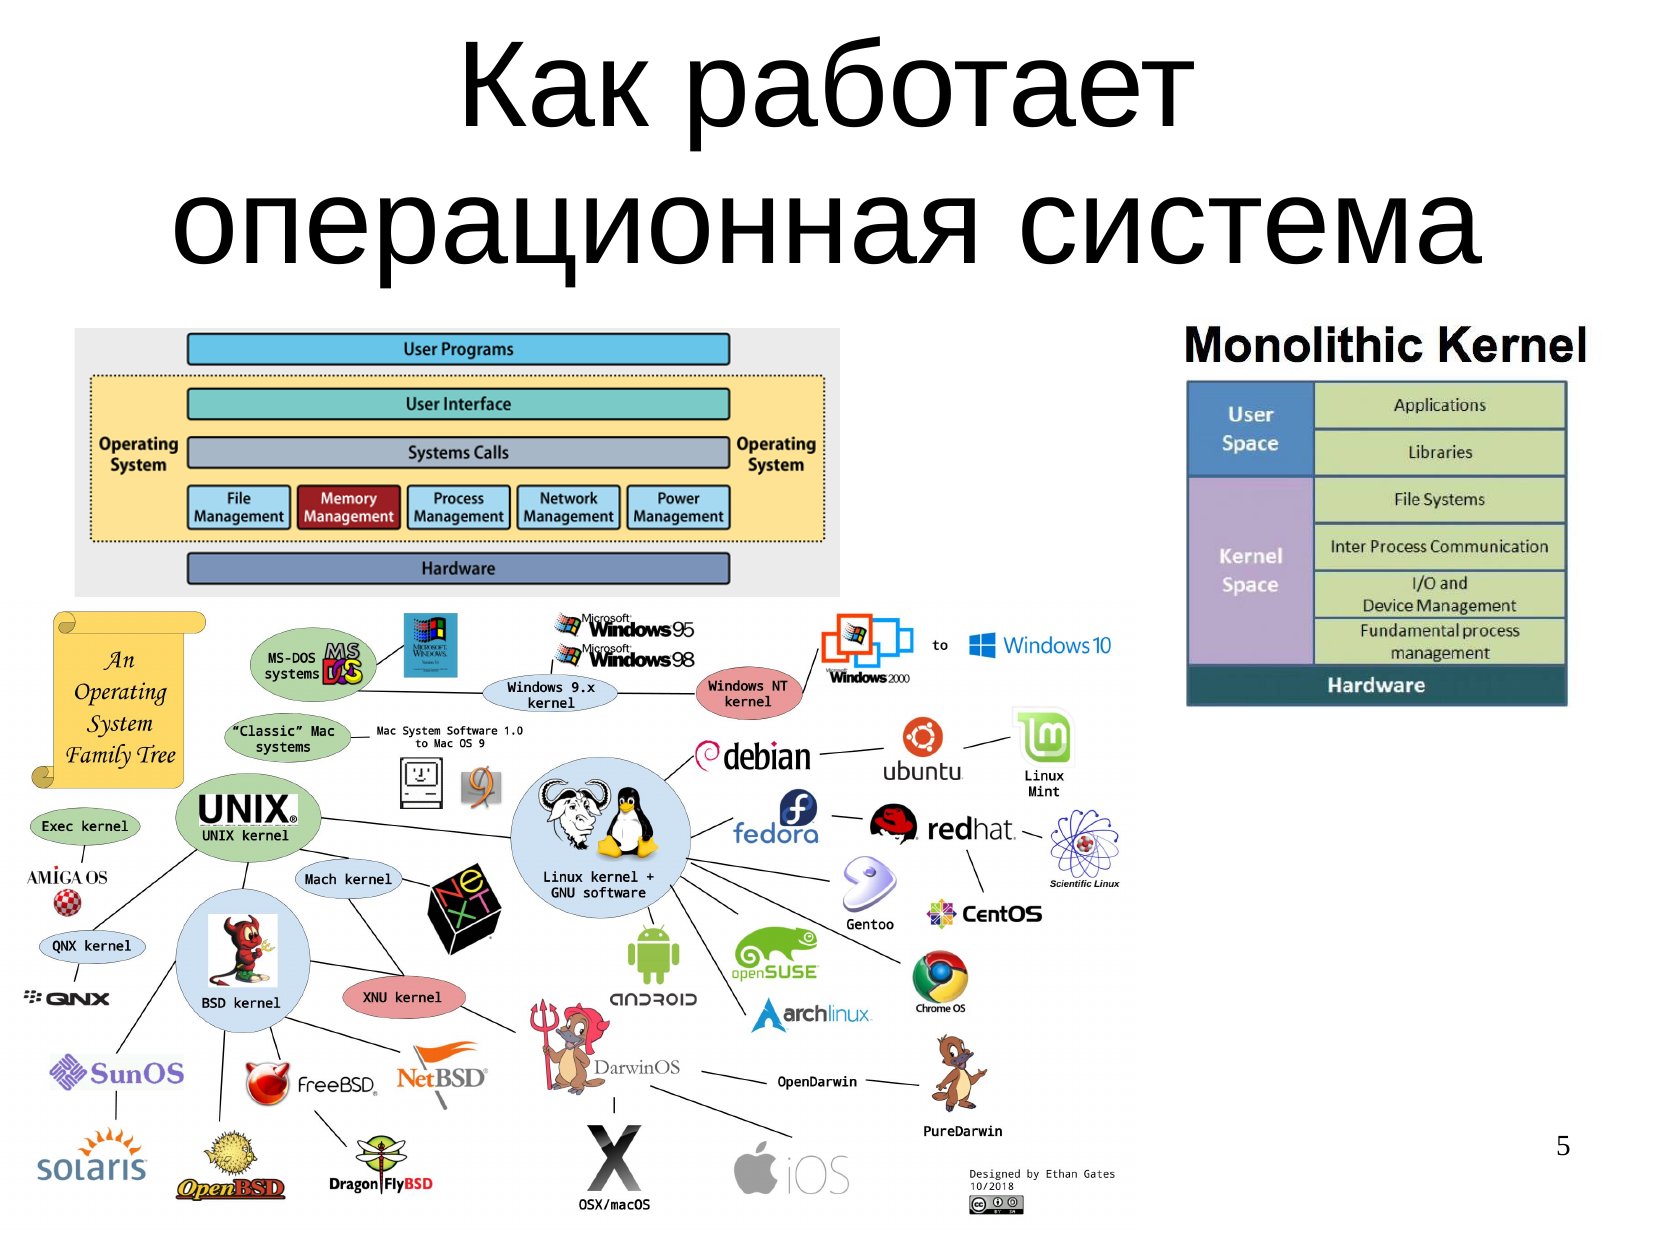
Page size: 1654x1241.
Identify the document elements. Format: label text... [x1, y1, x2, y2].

picture [1177, 316, 1601, 708]
title Как работает операционная система [82, 16, 1571, 290]
picture [0, 328, 1141, 1231]
